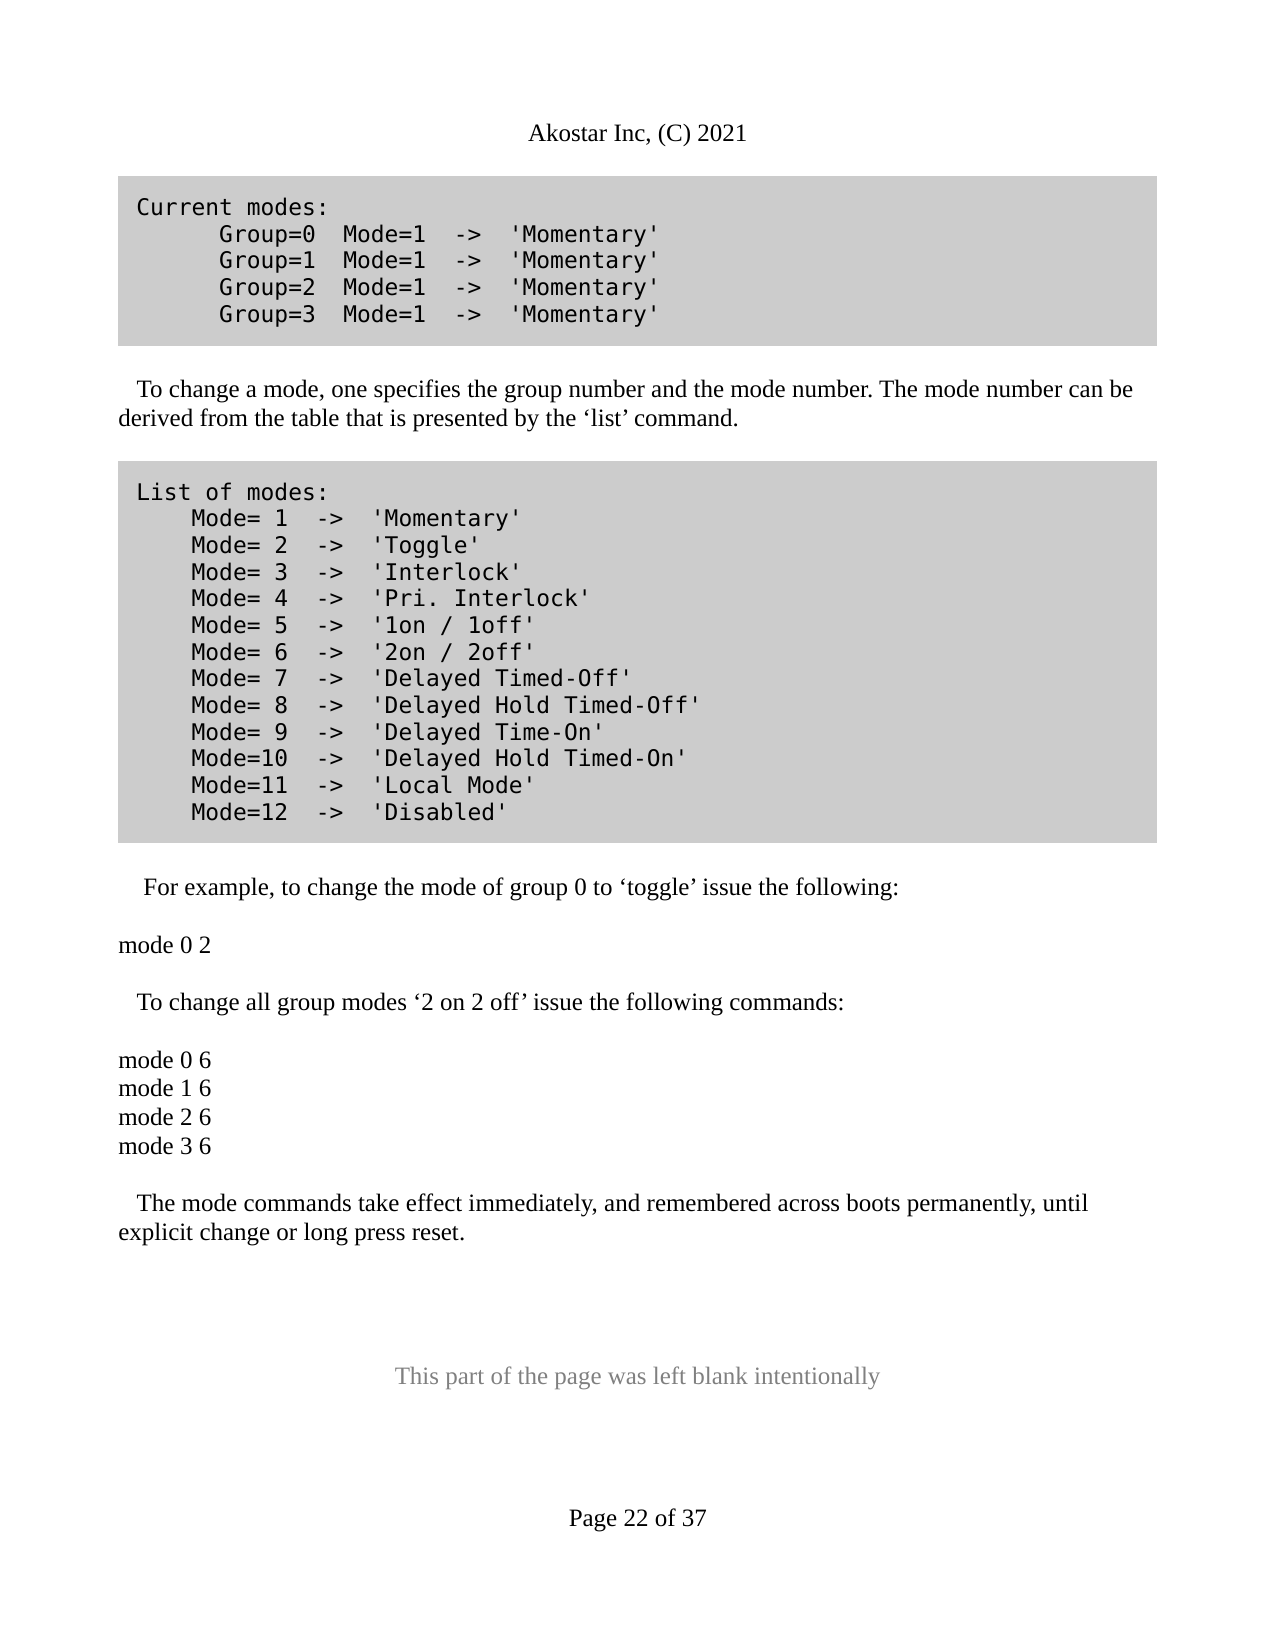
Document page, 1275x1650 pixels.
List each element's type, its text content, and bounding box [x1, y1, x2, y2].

text To change all group modes ‘2 on 2 off’ issue the following commands: [118, 987, 1157, 1016]
table_header List of modes: Mode= 1 -> 'Momentary' Mode= 2 -> 'Toggle' Mode= 3 -> 'Interlock' Mode= 4 -> 'Pri. Interlock' Mode= 5 -> '1on / 1off' Mode= 6 -> '2on / 2off' Mode= 7 -> 'Delayed Timed-Off' Mode= 8 -> 'Delayed Hold Timed-Off' Mode= 9 -> 'Delayed Time-On' Mode=10 -> 'Delayed Hold Timed-On' Mode=11 -> 'Local Mode' Mode=12 -> 'Disabled' [118, 461, 1157, 843]
text mode 3 6 [118, 1131, 1157, 1160]
text mode 1 6 [118, 1073, 1157, 1102]
text mode 2 6 [118, 1102, 1157, 1131]
text mode 0 6 [118, 1045, 1157, 1073]
table_header Current modes: Group=0 Mode=1 -> 'Momentary' Group=1 Mode=1 -> 'Momentary' Group=2 Mode=1 -> 'Momentary' Group=3 Mode=1 -> 'Momentary' [118, 176, 1157, 346]
text The mode commands take effect immediately, and remembered across boots permanently, until explicit change or long press reset. [118, 1188, 1157, 1246]
text This part of the page was left blank intentionally [118, 1361, 1157, 1390]
text For example, to change the mode of group 0 to ‘toggle’ issue the following: [118, 872, 1157, 901]
text To change a mode, one specifies the group number and the mode number. The mode number can be derived from the table that is presented by the ‘list’ command. [118, 374, 1157, 432]
text mode 0 2 [118, 930, 1157, 958]
